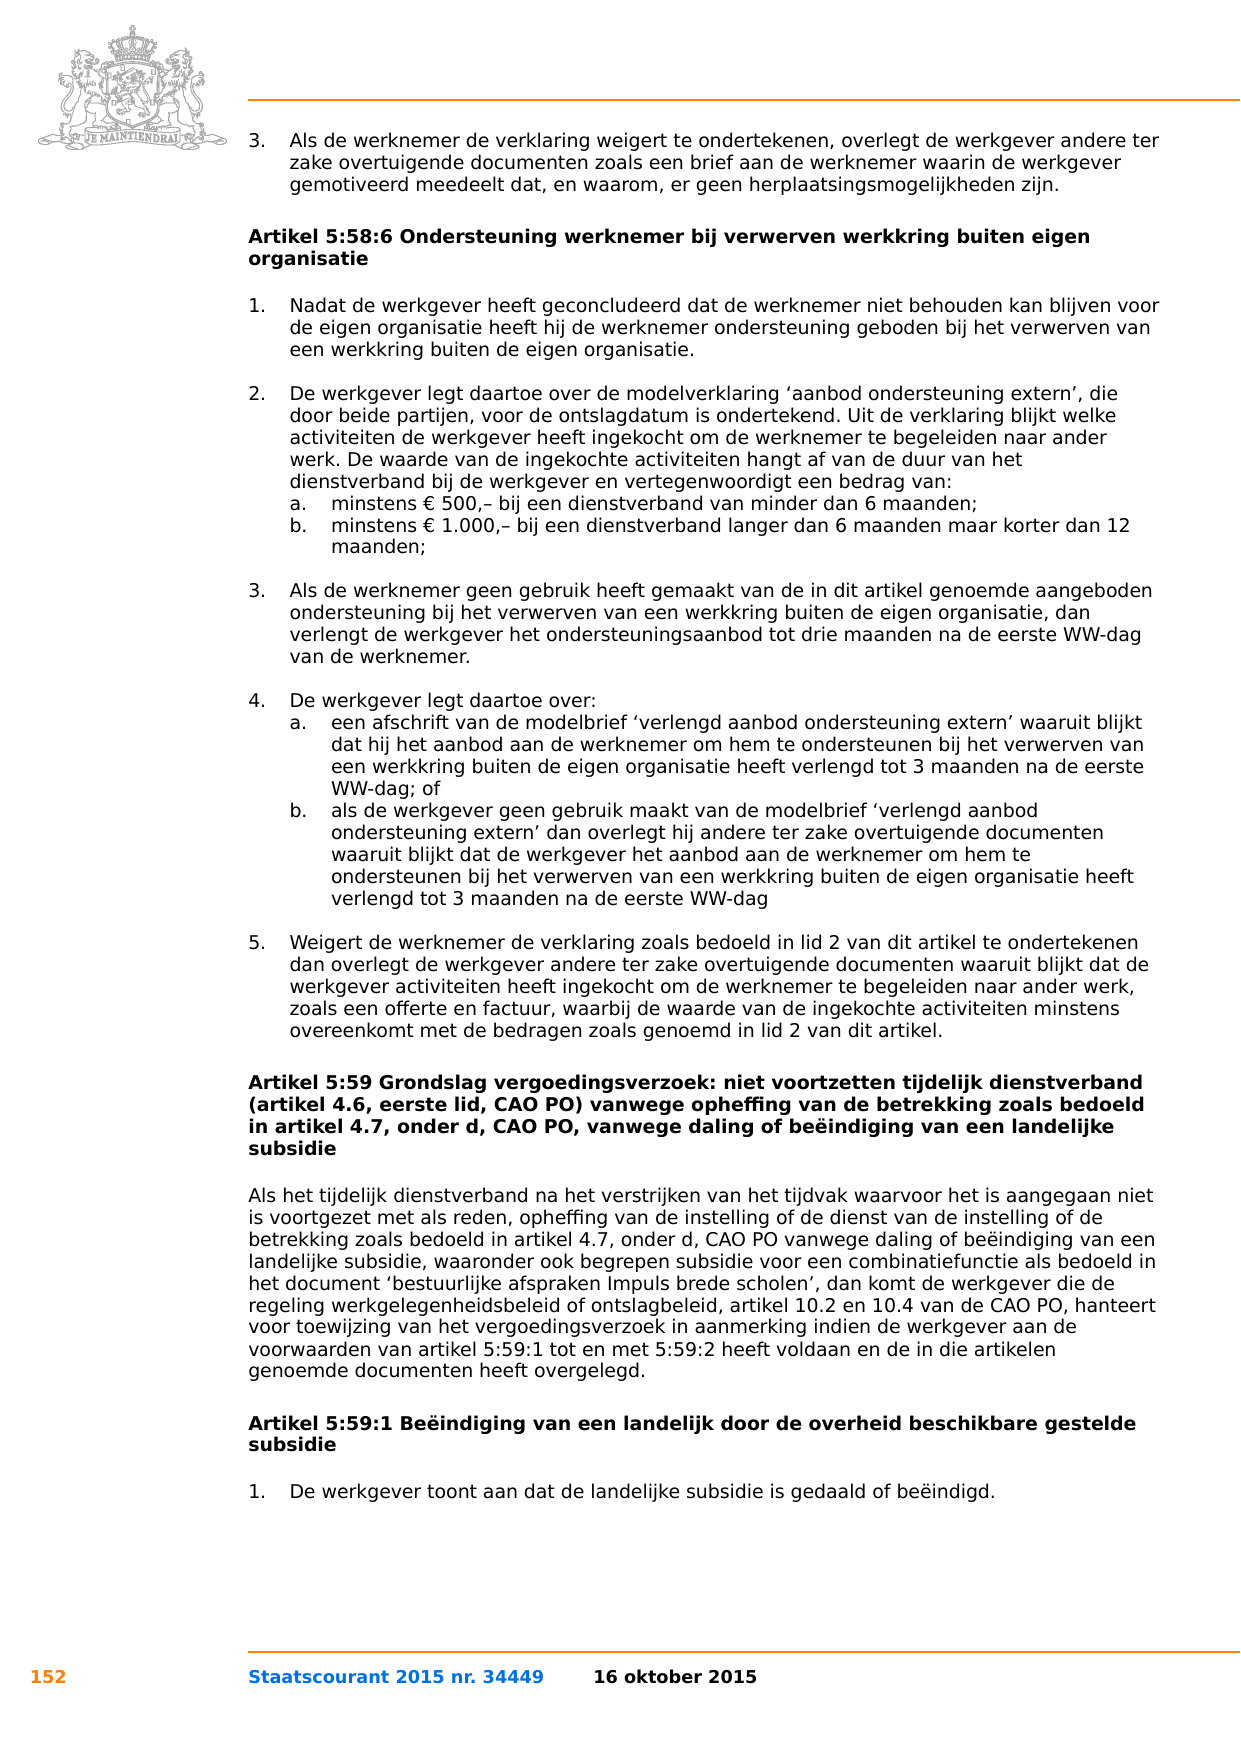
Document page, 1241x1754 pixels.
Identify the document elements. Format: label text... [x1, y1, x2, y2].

text Als het tijdelijk dienstverband na het verstrijken van het tijdvak waarvoor het is aangegaan niet is voortgezet met als reden, opheffing van de instelling of de dienst van de instelling of de betrekking zoals bedoeld in artikel 4.7, onder d, CAO PO vanwege daling of beëindiging van een landelijke subsidie, waaronder ook begrepen subsidie voor een combinatiefunctie als bedoeld in het document ‘bestuurlijke afspraken Impuls brede scholen’, dan komt de werkgever die de regeling werkgelegenheidsbeleid of ontslagbeleid, artikel 10.2 en 10.4 van de CAO PO, hanteert voor toewijzing van het vergoedingsverzoek in aanmerking indien de werkgever aan de voorwaarden van artikel 5:59:1 tot en met 5:59:2 heeft voldaan en de in die artikelen genoemde documenten heeft overgelegd. [248, 1184, 1163, 1382]
subtitle Artikel 5:58:6 Ondersteuning werknemer bij verwerven werkkring buiten eigen organisatie [248, 226, 1163, 270]
text 3. Als de werknemer geen gebruik heeft gemaakt van de in dit artikel genoemde aangeboden ondersteuning bij het verwerven van een werkkring buiten de eigen organisatie, dan verlengt de werkgever het ondersteuningsaanbod tot drie maanden na de eerste WW-dag van de werknemer. [248, 580, 1163, 668]
text 5. Weigert de werknemer de verklaring zoals bedoeld in lid 2 van dit artikel te ondertekenen dan overlegt de werkgever andere ter zake overtuigende documenten waaruit blijkt dat de werkgever activiteiten heeft ingekocht om de werknemer te begeleiden naar ander werk, zoals een offerte en factuur, waarbij de waarde van de ingekochte activiteiten minstens overeenkomt met de bedragen zoals genoemd in lid 2 van dit artikel. [248, 932, 1163, 1042]
text 4. De werkgever legt daartoe over: [248, 690, 1163, 712]
text b. minstens € 1.000,– bij een dienstverband langer dan 6 maanden maar korter dan 12 maanden; [289, 514, 1163, 558]
text b. als de werkgever geen gebruik maakt van de modelbrief ‘verlengd aanbod ondersteuning extern’ dan overlegt hij andere ter zake overtuigende documenten waaruit blijkt dat de werkgever het aanbod aan de werknemer om hem te ondersteunen bij het verwerven van een werkkring buiten de eigen organisatie heeft verlengd tot 3 maanden na de eerste WW-dag [289, 800, 1163, 910]
text 1. De werkgever toont aan dat de landelijke subsidie is gedaald of beëindigd. [248, 1481, 1163, 1503]
subtitle Artikel 5:59:1 Beëindiging van een landelijk door de overheid beschikbare gestelde subsidie [248, 1412, 1163, 1456]
text a. minstens € 500,– bij een dienstverband van minder dan 6 maanden; [289, 492, 1163, 514]
text 1. Nadat de werkgever heeft geconcludeerd dat de werknemer niet behouden kan blijven voor de eigen organisatie heeft hij de werknemer ondersteuning geboden bij het verwerven van een werkkring buiten de eigen organisatie. [248, 295, 1163, 361]
text a. een afschrift van de modelbrief ‘verlengd aanbod ondersteuning extern’ waaruit blijkt dat hij het aanbod aan de werknemer om hem te ondersteunen bij het verwerven van een werkkring buiten de eigen organisatie heeft verlengd tot 3 maanden na de eerste WW-dag; of [289, 712, 1163, 800]
text 2. De werkgever legt daartoe over de modelverklaring ‘aanbod ondersteuning extern’, die door beide partijen, voor de ontslagdatum is ondertekend. Uit de verklaring blijkt welke activiteiten de werkgever heeft ingekocht om de werknemer te begeleiden naar ander werk. De waarde van de ingekochte activiteiten hangt af van de duur van het dienstverband bij de werkgever en vertegenwoordigt een bedrag van: [248, 383, 1163, 492]
picture [38, 25, 227, 150]
text 3. Als de werknemer de verklaring weigert te ondertekenen, overlegt de werkgever andere ter zake overtuigende documenten zoals een brief aan de werknemer waarin de werkgever gemotiveerd meedeelt dat, en waarom, er geen herplaatsingsmogelijkheden zijn. [248, 130, 1163, 196]
subtitle Artikel 5:59 Grondslag vergoedingsverzoek: niet voortzetten tijdelijk dienstverband (artikel 4.6, eerste lid, CAO PO) vanwege opheffing van de betrekking zoals bedoeld in artikel 4.7, onder d, CAO PO, vanwege daling of beëindiging van een landelijke subsidie [248, 1072, 1163, 1159]
